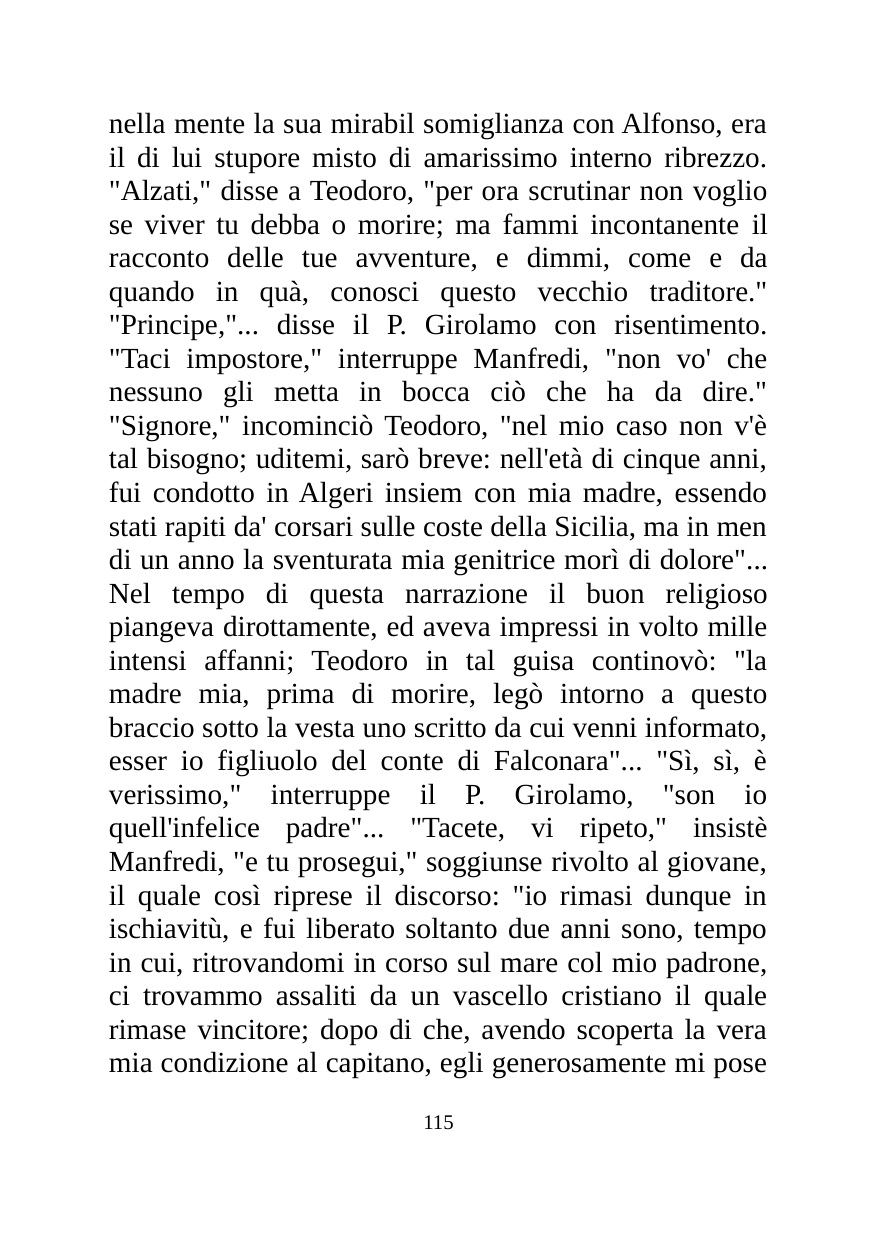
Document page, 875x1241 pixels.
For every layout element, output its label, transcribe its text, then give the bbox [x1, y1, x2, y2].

text nella mente la sua mirabil somiglianza con Alfonso, era il di lui stupore misto di amarissimo interno ribrezzo. "Alzati," disse a Teodoro, "per ora scrutinar non voglio se viver tu debba o morire; ma fammi incontanente il racconto delle tue avventure, e dimmi, come e da quando in quà, conosci questo vecchio traditore." "Principe,"... disse il P. Girolamo con risentimento. "Taci impostore," interruppe Manfredi, "non vo' che nessuno gli metta in bocca ciò che ha da dire." "Signore," incominciò Teodoro, "nel mio caso non v'è tal bisogno; uditemi, sarò breve: nell'età di cinque anni, fui condotto in Algeri insiem con mia madre, essendo stati rapiti da' corsari sulle coste della Sicilia, ma in men di un anno la sventurata mia genitrice morì di dolore"... Nel tempo di questa narrazione il buon religioso piangeva dirottamente, ed aveva impressi in volto mille intensi affanni; Teodoro in tal guisa continovò: "la madre mia, prima di morire, legò intorno a questo braccio sotto la vesta uno scritto da cui venni informato, esser io figliuolo del conte di Falconara"... "Sì, sì, è verissimo," interruppe il P. Girolamo, "son io quell'infelice padre"... "Tacete, vi ripeto," insistè Manfredi, "e tu prosegui," soggiunse rivolto al giovane, il quale così riprese il discorso: "io rimasi dunque in ischiavitù, e fui liberato soltanto due anni sono, tempo in cui, ritrovandomi in corso sul mare col mio padrone, ci trovammo assaliti da un vascello cristiano il quale rimase vincitore; dopo di che, avendo scoperta la vera mia condizione al capitano, egli generosamente mi pose [109, 106, 768, 1079]
